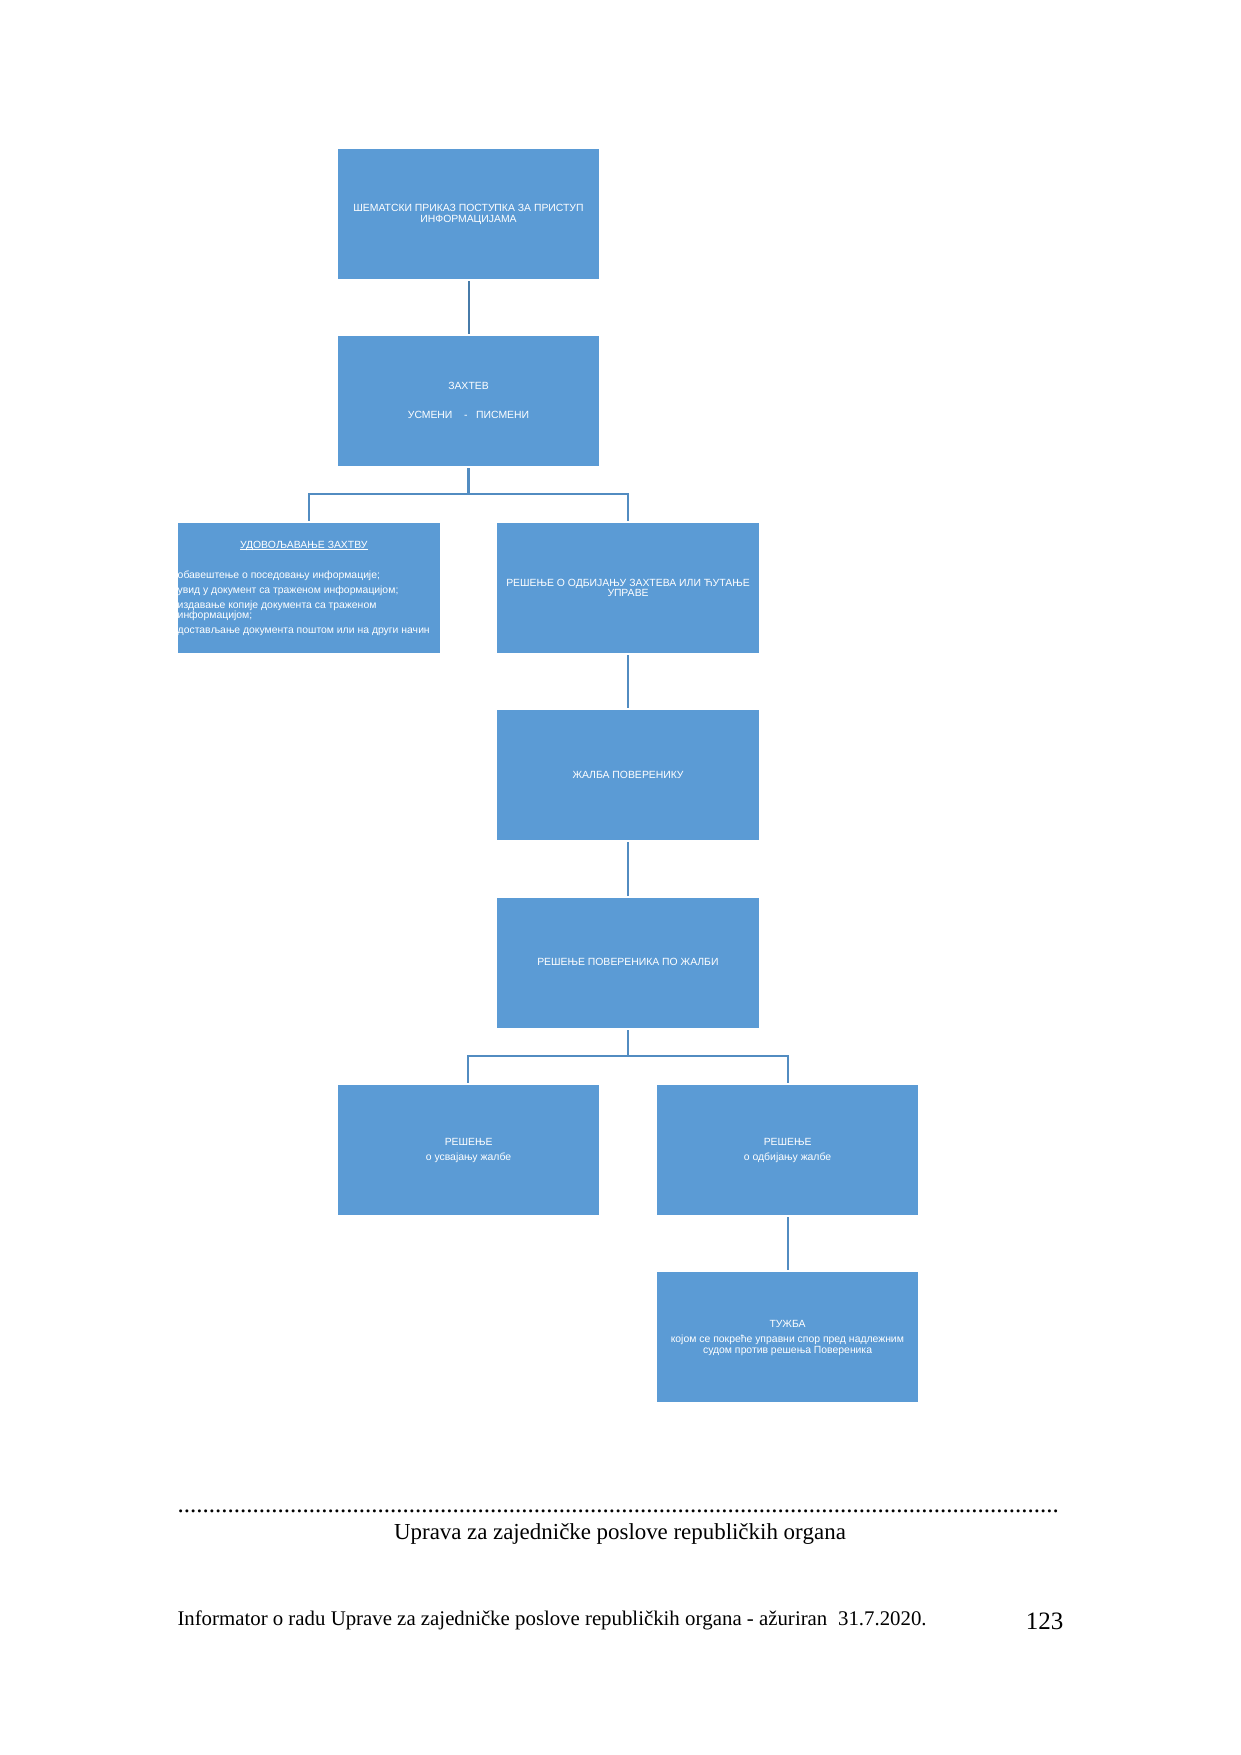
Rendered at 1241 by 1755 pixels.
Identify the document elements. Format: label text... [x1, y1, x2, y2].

text Uprava za zajedničke poslove republičkih organa [177, 1518, 1063, 1544]
text ............................................................................................................................................. [177, 1489, 1063, 1518]
